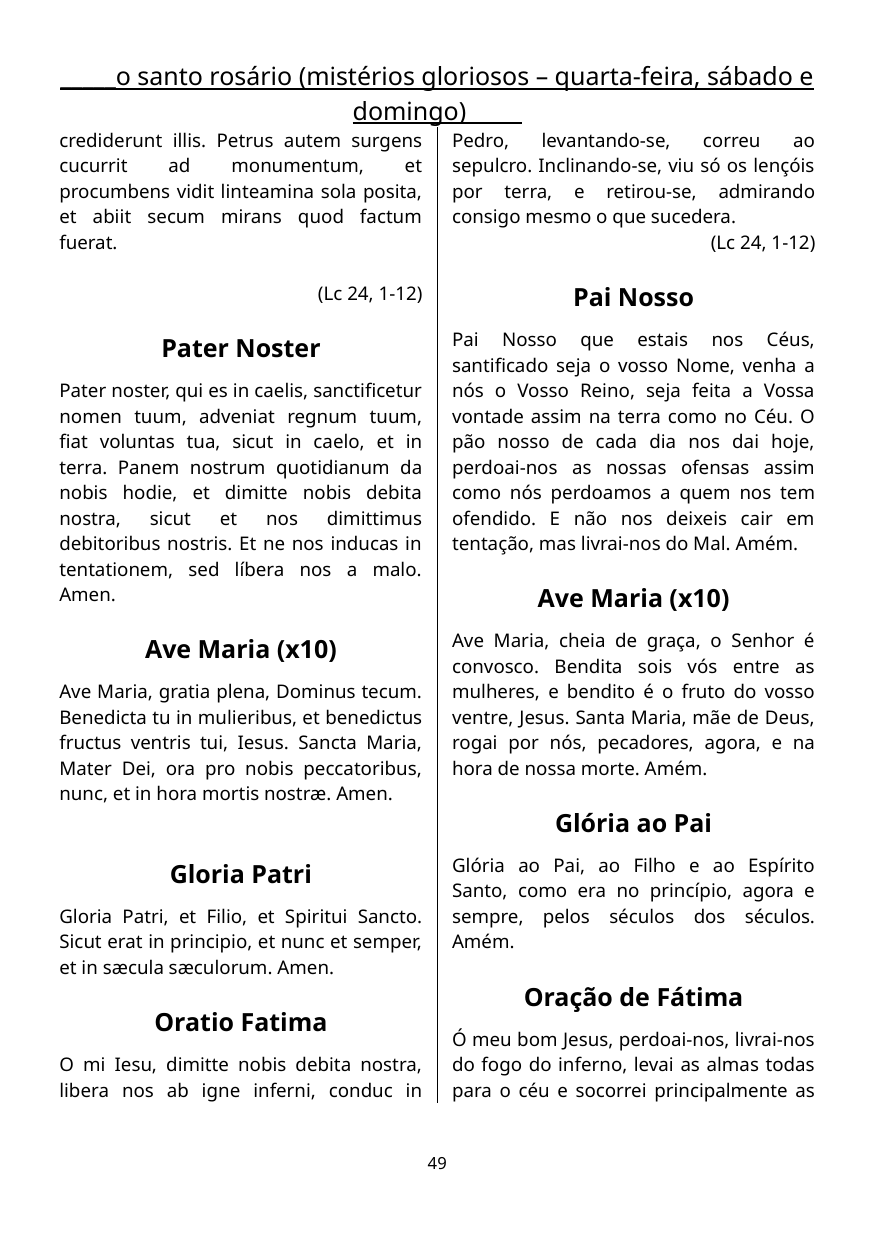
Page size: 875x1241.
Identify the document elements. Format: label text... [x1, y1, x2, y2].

table_header crediderunt illis. Petrus autem surgens cucurrit ad monumentum, et procumbens vidit linteamina sola posita, et abiit secum mirans quod factum fuerat. (Lc 24, 1-12) Pater Noster Pater noster, qui es in caelis, sanctificetur nomen tuum, adveniat regnum tuum, fiat voluntas tua, sicut in caelo, et in terra. Panem nostrum quotidianum da nobis hodie, et dimitte nobis debita nostra, sicut et nos dimittimus debitoribus nostris. Et ne nos inducas in tentationem, sed líbera nos a malo. Amen. Ave Maria (x10) Ave Maria, gratia plena, Dominus tecum. Benedicta tu in mulieribus, et benedictus fructus ventris tui, Iesus. Sancta Maria, Mater Dei, ora pro nobis peccatoribus, nunc, et in hora mortis nostræ. Amen. Gloria Patri Gloria Patri, et Filio, et Spiritui Sancto. Sicut erat in principio, et nunc et semper, et in sæcula sæculorum. Amen. Oratio Fatima O mi Iesu, dimitte nobis debita nostra, libera nos ab igne inferni, conduc in [44, 127, 437, 1102]
table_header Pedro, levantando-se, correu ao sepulcro. Inclinando-se, viu só os lençóis por terra, e retirou-se, admirando consigo mesmo o que sucedera. (Lc 24, 1-12) Pai Nosso Pai Nosso que estais nos Céus, santificado seja o vosso Nome, venha a nós o Vosso Reino, seja feita a Vossa vontade assim na terra como no Céu. O pão nosso de cada dia nos dai hoje, perdoai-nos as nossas ofensas assim como nós perdoamos a quem nos tem ofendido. E não nos deixeis cair em tentação, mas livrai-nos do Mal. Amém. Ave Maria (x10) Ave Maria, cheia de graça, o Senhor é convosco. Bendita sois vós entre as mulheres, e bendito é o fruto do vosso ventre, Jesus. Santa Maria, mãe de Deus, rogai por nós, pecadores, agora, e na hora de nossa morte. Amém. Glória ao Pai Glória ao Pai, ao Filho e ao Espírito Santo, como era no princípio, agora e sempre, pelos séculos dos séculos. Amém. Oração de Fátima Ó meu bom Jesus, perdoai-nos, livrai-nos do fogo do inferno, levai as almas todas para o céu e socorrei principalmente as [438, 127, 830, 1102]
